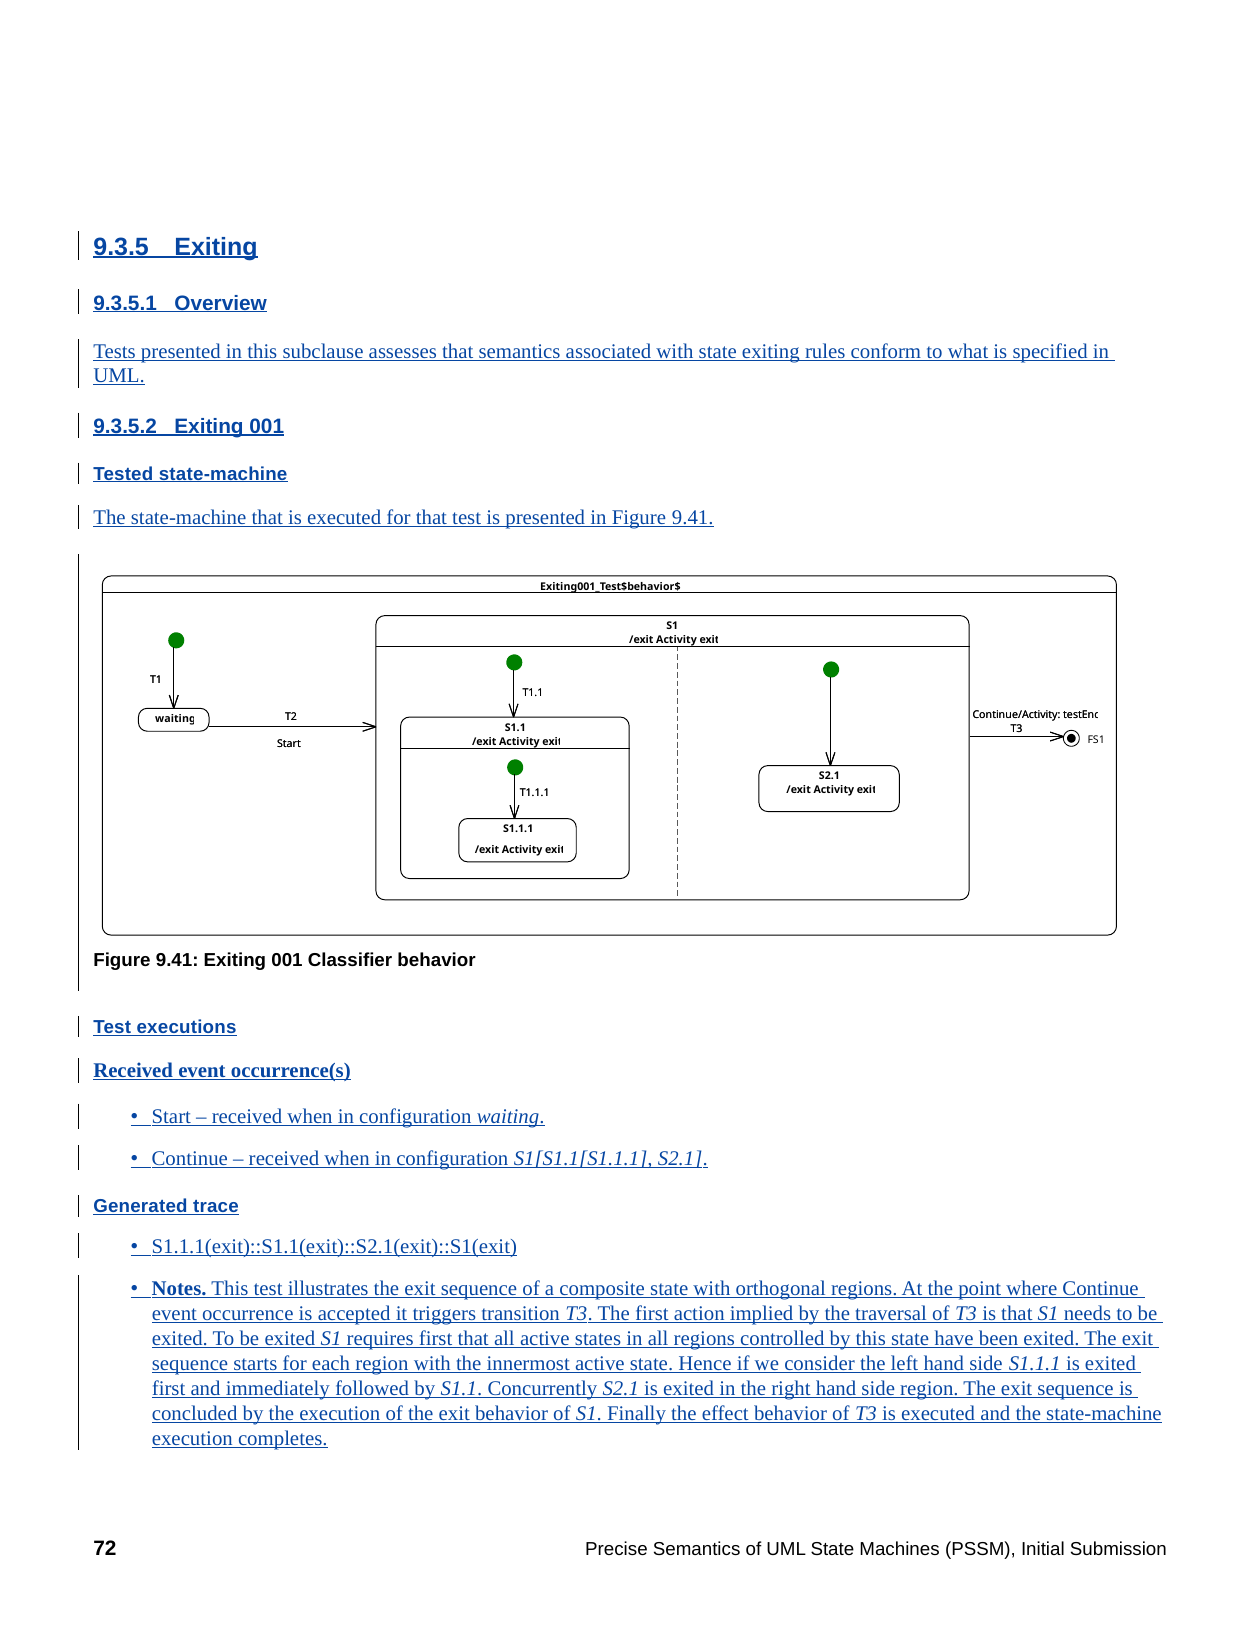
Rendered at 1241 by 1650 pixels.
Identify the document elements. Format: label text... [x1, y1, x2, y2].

text The state-machine that is executed for that test is presented in Figure 9.41. [93, 505, 1164, 529]
list S1.1.1(exit)::S1.1(exit)::S2.1(exit)::S1(exit) [131, 1233, 1164, 1258]
subtitle Overview [93, 289, 1164, 314]
text Tests presented in this subclause assesses that semantics associated with state exiting rules conform to what is specified in UML. [93, 339, 1164, 387]
subtitle Test executions [93, 1016, 1164, 1037]
list Notes. This test illustrates the exit sequence of a composite state with orthogonal regions. At the point where Continue event occurrence is accepted it triggers transition T3. The first action implied by the traversal of T3 is that S1 needs to be exited. To be exited S1 requires first that all active states in all regions controlled by this state have been exited. The exit sequence starts for each region with the innermost active state. Hence if we consider the left hand side S1.1.1 is exited first and immediately followed by S1.1. Concurrently S2.1 is exited in the right hand side region. The exit sequence is concluded by the execution of the exit behavior of S1. Finally the effect behavior of T3 is executed and the state-machine execution completes. [131, 1275, 1164, 1450]
subtitle Exiting 001 [93, 412, 1164, 437]
subtitle Tested state-machine [93, 462, 1164, 484]
list Start – received when in configuration waiting. [131, 1103, 1164, 1128]
text Received event occurrence(s) [93, 1058, 1164, 1082]
subtitle Generated trace [93, 1195, 1164, 1217]
subtitle Exiting [93, 231, 1164, 260]
list Continue – received when in configuration S1[S1.1[S1.1.1], S2.1]. [131, 1145, 1164, 1170]
text Figure 9.41: Exiting 001 Classifier behavior [93, 567, 1127, 970]
